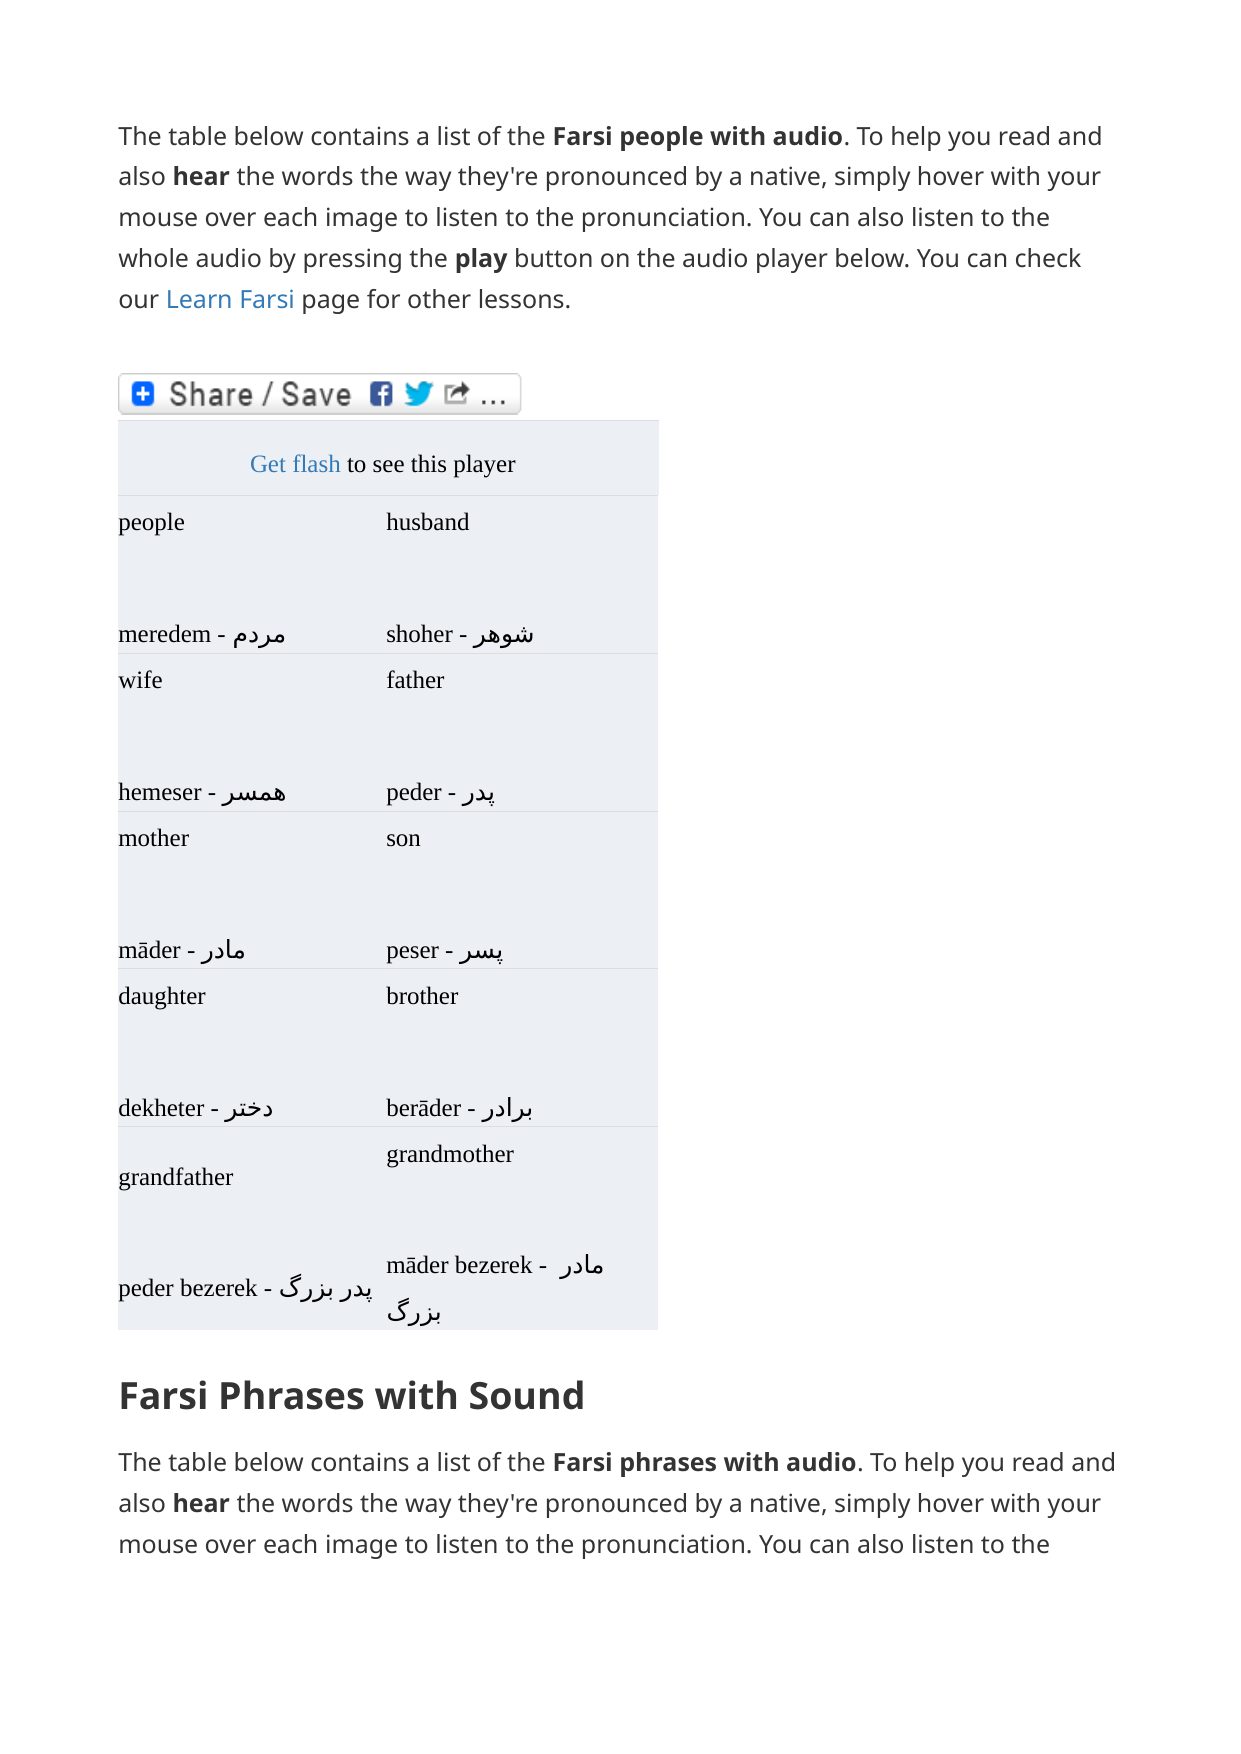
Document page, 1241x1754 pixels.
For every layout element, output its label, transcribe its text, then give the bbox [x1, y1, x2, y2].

table_header [118, 421, 250, 495]
table_header Get flash to see this player [250, 421, 525, 495]
table_header people meredem - مردم [118, 496, 386, 653]
table_cell daughter dekheter - دختر [118, 969, 386, 1126]
picture [118, 373, 522, 415]
table_cell grandmother māder bezerek - مادر بزرگ [386, 1127, 658, 1330]
text The table below contains a list of the Farsi people with audio. To help you read and also hear the words the way they're pronounced by a native, simply hover with your mouse over each image to listen to the pronunciation. You can also listen to the whole audio by pressing the play button on the audio player below. You can check our Learn Farsi page for other lessons. [118, 118, 1122, 316]
table_cell son peser - پسر [386, 812, 658, 968]
table_cell brother berāder - برادر [386, 969, 658, 1126]
table_header [525, 421, 659, 495]
table_cell grandfather peder bezerek - پدر بزرگ [118, 1127, 386, 1330]
text Farsi Phrases with Sound [118, 1330, 1122, 1420]
text The table below contains a list of the Farsi phrases with audio. To help you read and also hear the words the way they're pronounced by a native, simply hover with your mouse over each image to listen to the pronunciation. You can also listen to the [118, 1445, 1122, 1561]
table_header husband shoher - شوهر [386, 496, 658, 653]
table_cell mother māder - مادر [118, 812, 386, 968]
table_cell wife hemeser - همسر [118, 654, 386, 811]
table_cell father peder - پدر [386, 654, 658, 811]
